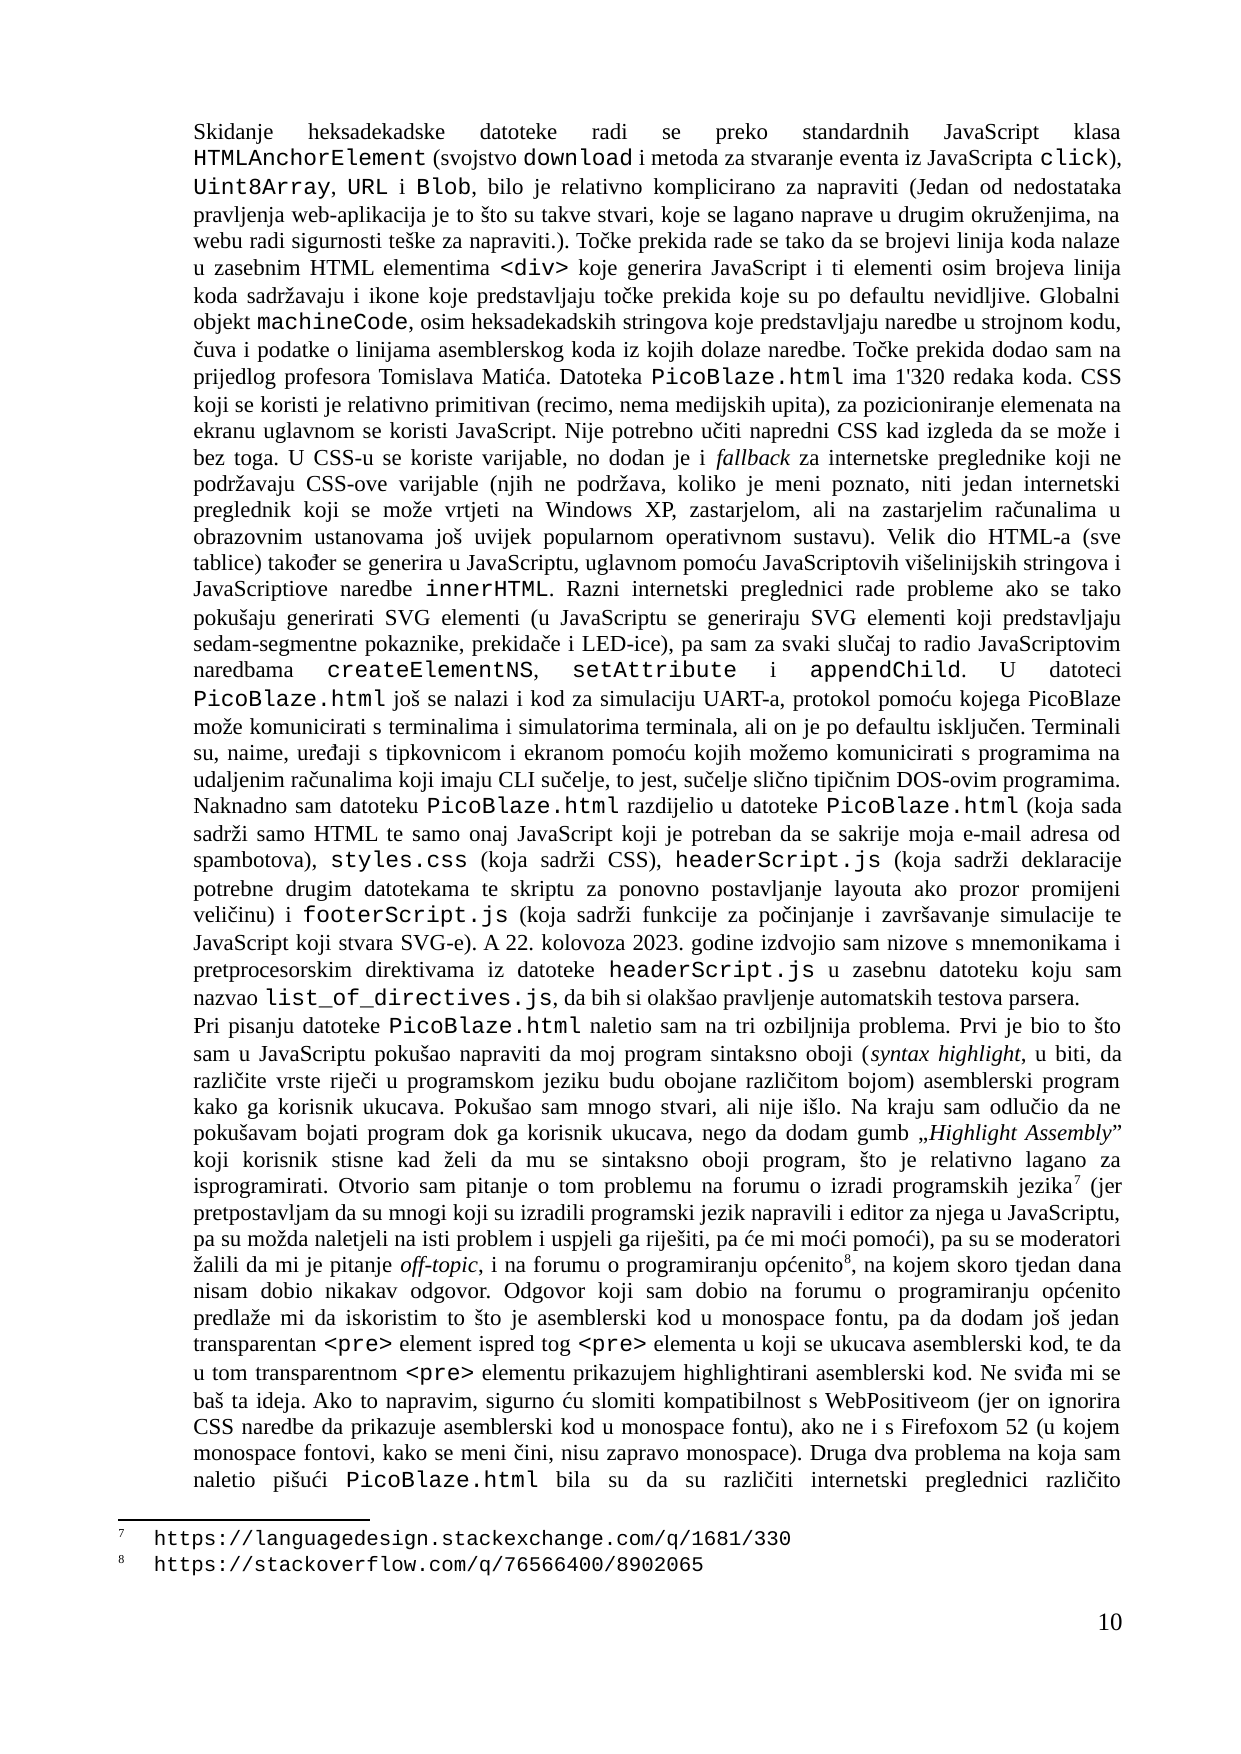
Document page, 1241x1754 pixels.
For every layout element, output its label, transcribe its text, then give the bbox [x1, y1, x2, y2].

text https://stackoverflow.com/q/76566400/8902065 [118, 1552, 1122, 1578]
text https://languagedesign.stackexchange.com/q/1681/330 [118, 1526, 1122, 1552]
list Skidanje heksadekadske datoteke radi se preko standardnih JavaScript klasa HTMLAnchorElement (svojstvo download i metoda za stvaranje eventa iz JavaScripta click), Uint8Array, URL i Blob, bilo je relativno komplicirano za napraviti (Jedan od nedostataka pravljenja web-aplikacija je to što su takve stvari, koje se lagano naprave u drugim okruženjima, na webu radi sigurnosti teške za napraviti.). Točke prekida rade se tako da se brojevi linija koda nalaze u zasebnim HTML elementima <div> koje generira JavaScript i ti elementi osim brojeva linija koda sadržavaju i ikone koje predstavljaju točke prekida koje su po defaultu nevidljive. Globalni objekt machineCode, osim heksadekadskih stringova koje predstavljaju naredbe u strojnom kodu, čuva i podatke o linijama asemblerskog koda iz kojih dolaze naredbe. Točke prekida dodao sam na prijedlog profesora Tomislava Matića. Datoteka PicoBlaze.html ima 1'320 redaka koda. CSS koji se koristi je relativno primitivan (recimo, nema medijskih upita), za pozicioniranje elemenata na ekranu uglavnom se koristi JavaScript. Nije potrebno učiti napredni CSS kad izgleda da se može i bez toga. U CSS-u se koriste varijable, no dodan je i fallback za internetske preglednike koji ne podržavaju CSS-ove varijable (njih ne podržava, koliko je meni poznato, niti jedan internetski preglednik koji se može vrtjeti na Windows XP, zastarjelom, ali na zastarjelim računalima u obrazovnim ustanovama još uvijek popularnom operativnom sustavu). Velik dio HTML-a (sve tablice) također se generira u JavaScriptu, uglavnom pomoću JavaScriptovih višelinijskih stringova i JavaScriptiove naredbe innerHTML. Razni internetski preglednici rade probleme ako se tako pokušaju generirati SVG elementi (u JavaScriptu se generiraju SVG elementi koji predstavljaju sedam-segmentne pokaznike, prekidače i LED-ice), pa sam za svaki slučaj to radio JavaScriptovim naredbama createElementNS, setAttribute i appendChild. U datoteci PicoBlaze.html još se nalazi i kod za simulaciju UART-a, protokol pomoću kojega PicoBlaze može komunicirati s terminalima i simulatorima terminala, ali on je po defaultu isključen. Terminali su, naime, uređaji s tipkovnicom i ekranom pomoću kojih možemo komunicirati s programima na udaljenim računalima koji imaju CLI sučelje, to jest, sučelje slično tipičnim DOS-ovim programima. Naknadno sam datoteku PicoBlaze.html razdijelio u datoteke PicoBlaze.html (koja sada sadrži samo HTML te samo onaj JavaScript koji je potreban da se sakrije moja e-mail adresa od spambotova), styles.css (koja sadrži CSS), headerScript.js (koja sadrži deklaracije potrebne drugim datotekama te skriptu za ponovno postavljanje layouta ako prozor promijeni veličinu) i footerScript.js (koja sadrži funkcije za počinjanje i završavanje simulacije te JavaScript koji stvara SVG-e). A 22. kolovoza 2023. godine izdvojio sam nizove s mnemonikama i pretprocesorskim direktivama iz datoteke headerScript.js u zasebnu datoteku koju sam nazvao list_of_directives.js, da bih si olakšao pravljenje automatskih testova parsera. [156, 118, 1122, 1012]
text Pri pisanju datoteke PicoBlaze.html naletio sam na tri ozbiljnija problema. Prvi je bio to što sam u JavaScriptu pokušao napraviti da moj program sintaksno oboji (syntax highlight, u biti, da različite vrste riječi u programskom jeziku budu obojane različitom bojom) asemblerski program kako ga korisnik ukucava. Pokušao sam mnogo stvari, ali nije išlo. Na kraju sam odlučio da ne pokušavam bojati program dok ga korisnik ukucava, nego da dodam gumb „Highlight Assembly” koji korisnik stisne kad želi da mu se sintaksno oboji program, što je relativno lagano za isprogramirati. Otvorio sam pitanje o tom problemu na forumu o izradi programskih jezika (jer pretpostavljam da su mnogi koji su izradili programski jezik napravili i editor za njega u JavaScriptu, pa su možda naletjeli na isti problem i uspjeli ga riješiti, pa će mi moći pomoći), pa su se moderatori žalili da mi je pitanje off-topic, i na forumu o programiranju općenito, na kojem skoro tjedan dana nisam dobio nikakav odgovor. Odgovor koji sam dobio na forumu o programiranju općenito predlaže mi da iskoristim to što je asemblerski kod u monospace fontu, pa da dodam još jedan transparentan <pre> element ispred tog <pre> elementa u koji se ukucava asemblerski kod, te da u tom transparentnom <pre> elementu prikazujem highlightirani asemblerski kod. Ne sviđa mi se baš ta ideja. Ako to napravim, sigurno ću slomiti kompatibilnost s WebPositiveom (jer on ignorira CSS naredbe da prikazuje asemblerski kod u monospace fontu), ako ne i s Firefoxom 52 (u kojem monospace fontovi, kako se meni čini, nisu zapravo monospace). Druga dva problema na koja sam naletio pišući PicoBlaze.html bila su da su različiti internetski preglednici različito [193, 1012, 1122, 1494]
